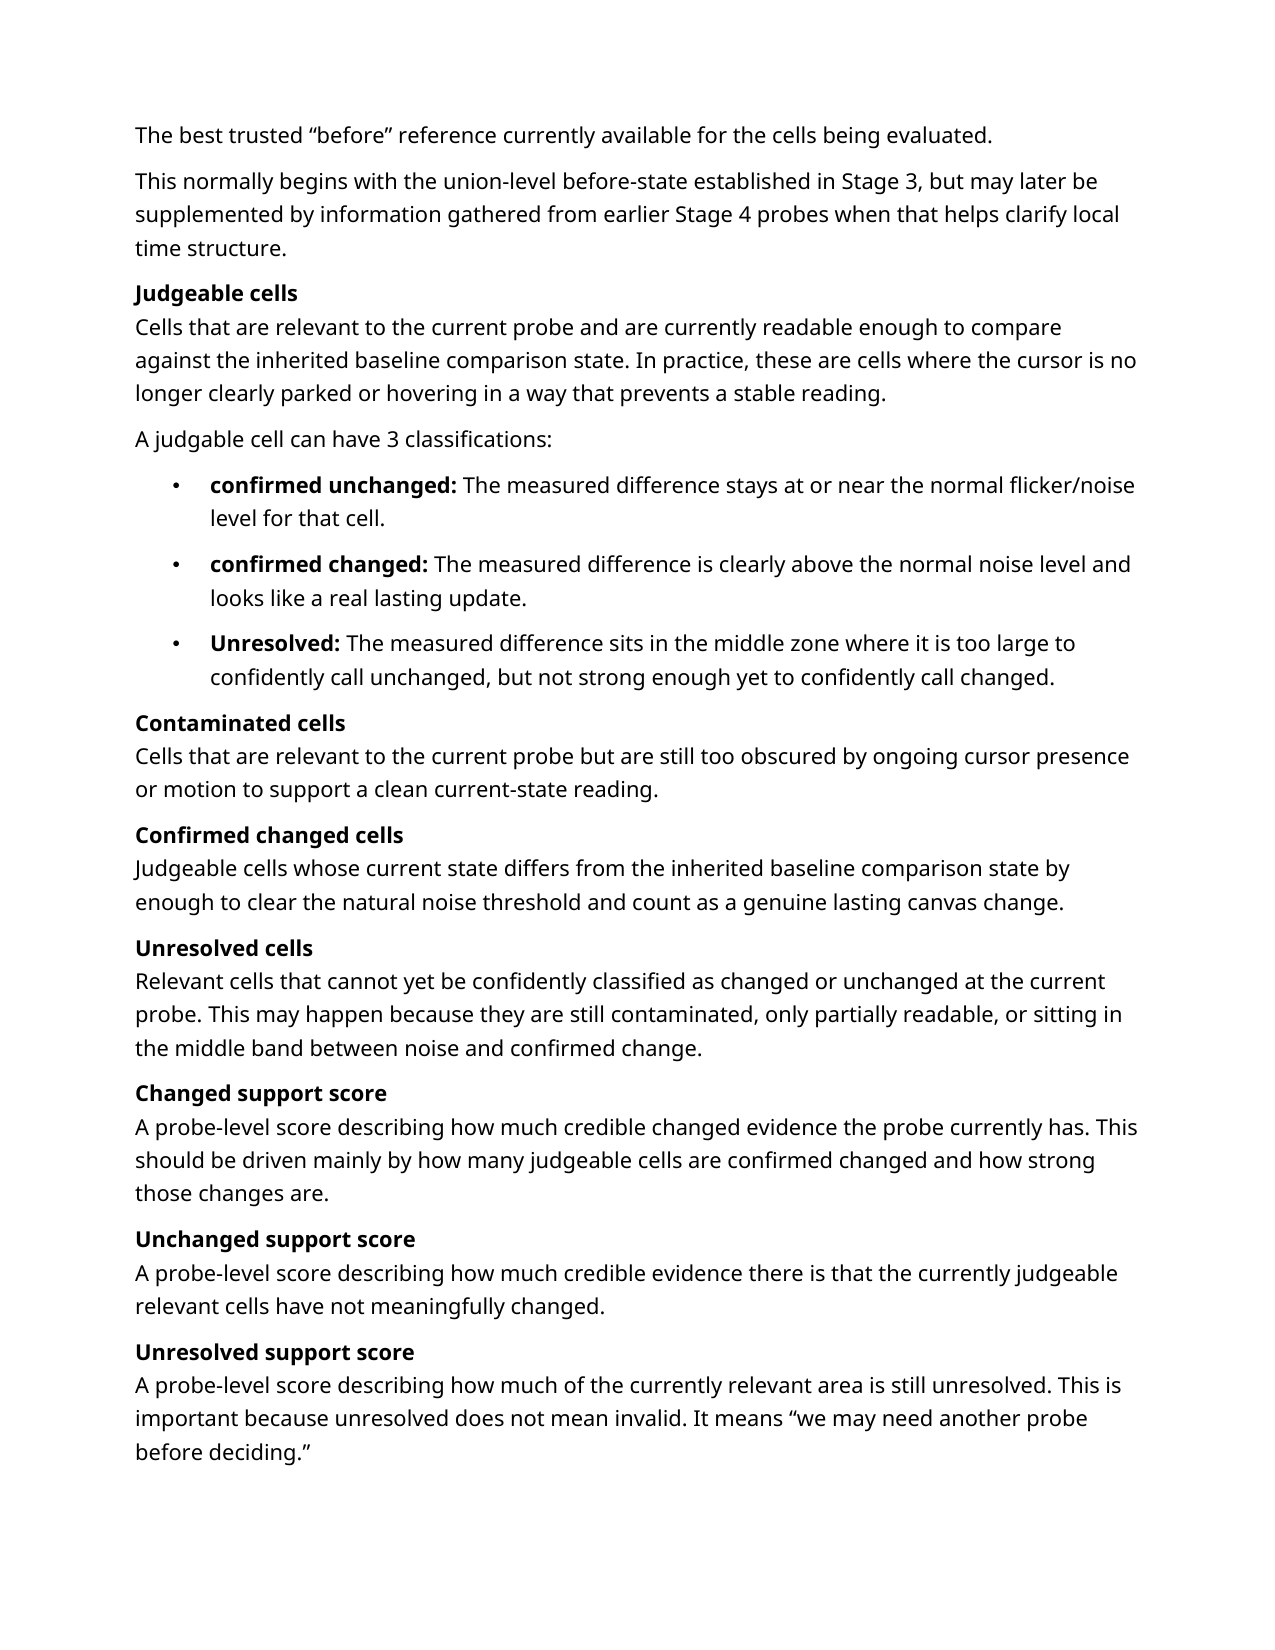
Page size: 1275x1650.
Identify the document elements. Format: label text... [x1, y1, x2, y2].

text Unchanged support score A probe-level score describing how much credible evidence there is that the currently judgeable relevant cells have not meaningfully changed. [135, 1224, 1140, 1321]
text Judgeable cells Cells that are relevant to the current probe and are currently readable enough to compare against the inherited baseline comparison state. In practice, these are cells where the cursor is no longer clearly parked or hovering in a way that prevents a stable reading. [135, 278, 1140, 408]
text Contaminated cells Cells that are relevant to the current probe but are still too obscured by ongoing cursor presence or motion to support a clean current-state reading. [135, 707, 1140, 804]
text Unresolved cells Relevant cells that cannot yet be confidently classified as changed or unchanged at the current probe. This may happen because they are still contaminated, only partially readable, or sitting in the middle band between noise and confirmed change. [135, 932, 1140, 1062]
text Changed support score A probe-level score describing how much credible changed evidence the probe currently has. This should be driven mainly by how many judgeable cells are confirmed changed and how strong those changes are. [135, 1078, 1140, 1208]
list confirmed unchanged: The measured difference stays at or near the normal flicker/noise level for that cell. [172, 470, 1140, 533]
text The best trusted “before” reference currently available for the cells being evaluated. [135, 120, 1140, 150]
text Unresolved support score A probe-level score describing how much of the currently relevant area is still unresolved. This is important because unresolved does not mean invalid. It means “we may need another probe before deciding.” [135, 1337, 1140, 1466]
list confirmed changed: The measured difference is clearly above the normal noise level and looks like a real lasting update. [172, 549, 1140, 612]
text Confirmed changed cells Judgeable cells whose current state differs from the inherited baseline comparison state by enough to clear the natural noise threshold and count as a genuine lasting canvas change. [135, 820, 1140, 916]
list Unresolved: The measured difference sits in the middle zone where it is too large to confidently call unchanged, but not strong enough yet to confidently call changed. [172, 628, 1140, 691]
text This normally begins with the union-level before-state established in Stage 3, but may later be supplemented by information gathered from earlier Stage 4 probes when that helps clarify local time structure. [135, 166, 1140, 262]
text A judgable cell can have 3 classifications: [135, 424, 1140, 454]
